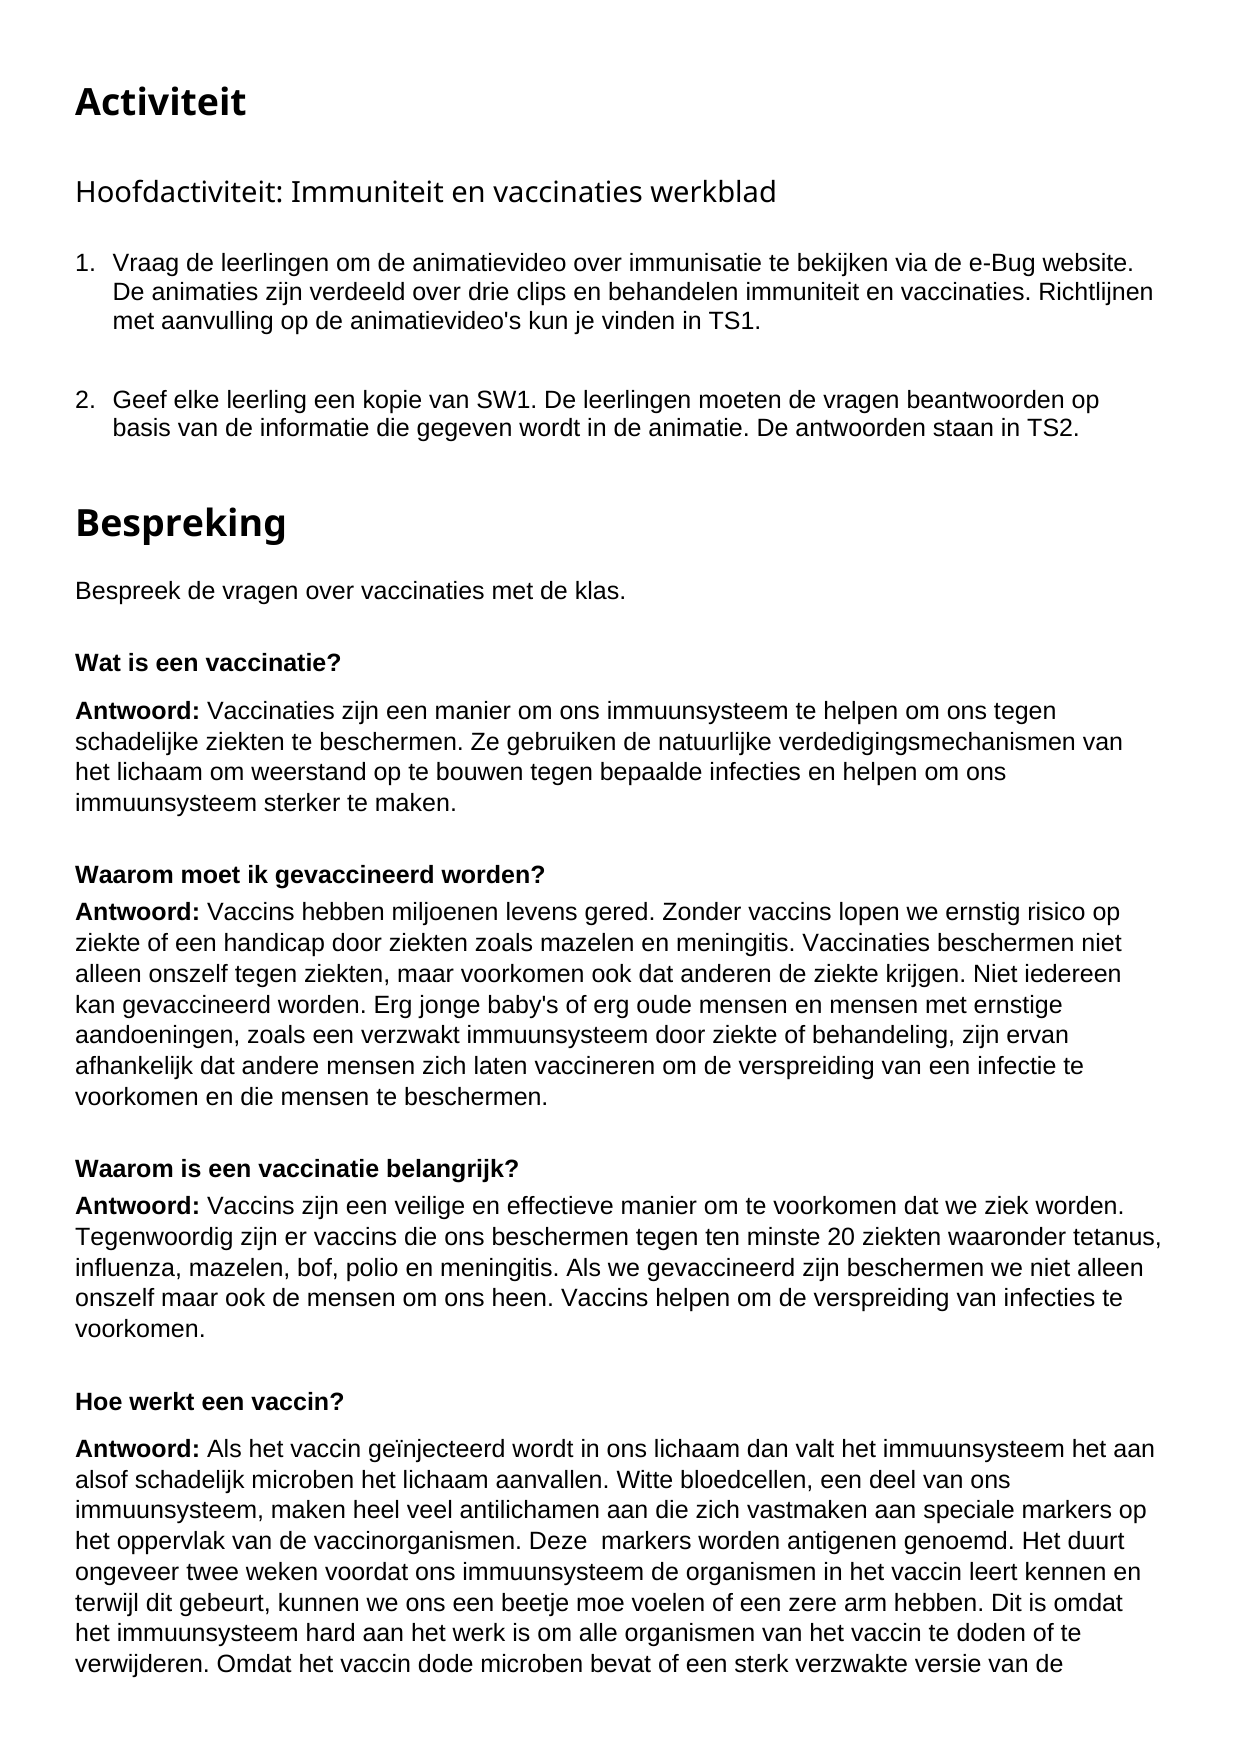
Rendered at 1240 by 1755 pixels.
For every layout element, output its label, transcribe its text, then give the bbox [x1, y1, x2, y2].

text Antwoord: Vaccinaties zijn een manier om ons immuunsysteem te helpen om ons tegen schadelijke ziekten te beschermen. Ze gebruiken de natuurlijke verdedigingsmechanismen van het lichaam om weerstand op te bouwen tegen bepaalde infecties en helpen om ons immuunsysteem sterker te maken. [75, 696, 1164, 817]
list Vraag de leerlingen om de animatievideo over immunisatie te bekijken via de e-Bug website. De animaties zijn verdeeld over drie clips en behandelen immuniteit en vaccinaties. Richtlijnen met aanvulling op de animatievideo's kun je vinden in TS1. [75, 248, 1164, 335]
text Antwoord: Vaccins zijn een veilige en effectieve manier om te voorkomen dat we ziek worden. Tegenwoordig zijn er vaccins die ons beschermen tegen ten minste 20 ziekten waaronder tetanus, influenza, mazelen, bof, polio en meningitis. Als we gevaccineerd zijn beschermen we niet alleen onszelf maar ook de mensen om ons heen. Vaccins helpen om de verspreiding van infecties te voorkomen. [75, 1191, 1164, 1343]
text Antwoord: Vaccins hebben miljoenen levens gered. Zonder vaccins lopen we ernstig risico op ziekte of een handicap door ziekten zoals mazelen en meningitis. Vaccinaties beschermen niet alleen onszelf tegen ziekten, maar voorkomen ook dat anderen de ziekte krijgen. Niet iedereen kan gevaccineerd worden. Erg jonge baby's of erg oude mensen en mensen met ernstige aandoeningen, zoals een verzwakt immuunsysteem door ziekte of behandeling, zijn ervan afhankelijk dat andere mensen zich laten vaccineren om de verspreiding van een infectie te voorkomen en die mensen te beschermen. [75, 897, 1164, 1111]
subtitle Hoofdactiviteit: Immuniteit en vaccinaties werkblad [75, 171, 1164, 211]
text Hoe werkt een vaccin? [75, 1387, 1164, 1415]
text Waarom is een vaccinatie belangrijk? [75, 1154, 1164, 1183]
text Waarom moet ik gevaccineerd worden? [75, 860, 1164, 889]
subtitle Activiteit [75, 75, 1164, 126]
subtitle Bespreking [75, 496, 1164, 547]
text Wat is een vaccinatie? [75, 648, 1164, 677]
list Geef elke leerling een kopie van SW1. De leerlingen moeten de vragen beantwoorden op basis van de informatie die gegeven wordt in de animatie. De antwoorden staan in TS2. [75, 385, 1164, 442]
text Antwoord: Als het vaccin geïnjecteerd wordt in ons lichaam dan valt het immuunsysteem het aan alsof schadelijk microben het lichaam aanvallen. Witte bloedcellen, een deel van ons immuunsysteem, maken heel veel antilichamen aan die zich vastmaken aan speciale markers op het oppervlak van de vaccinorganismen. Deze markers worden antigenen genoemd. Het duurt ongeveer twee weken voordat ons immuunsysteem de organismen in het vaccin leert kennen en terwijl dit gebeurt, kunnen we ons een beetje moe voelen of een zere arm hebben. Dit is omdat het immuunsysteem hard aan het werk is om alle organismen van het vaccin te doden of te verwijderen. Omdat het vaccin dode microben bevat of een sterk verzwakte versie van de [75, 1434, 1164, 1678]
text Bespreek de vragen over vaccinaties met de klas. [75, 576, 1164, 605]
